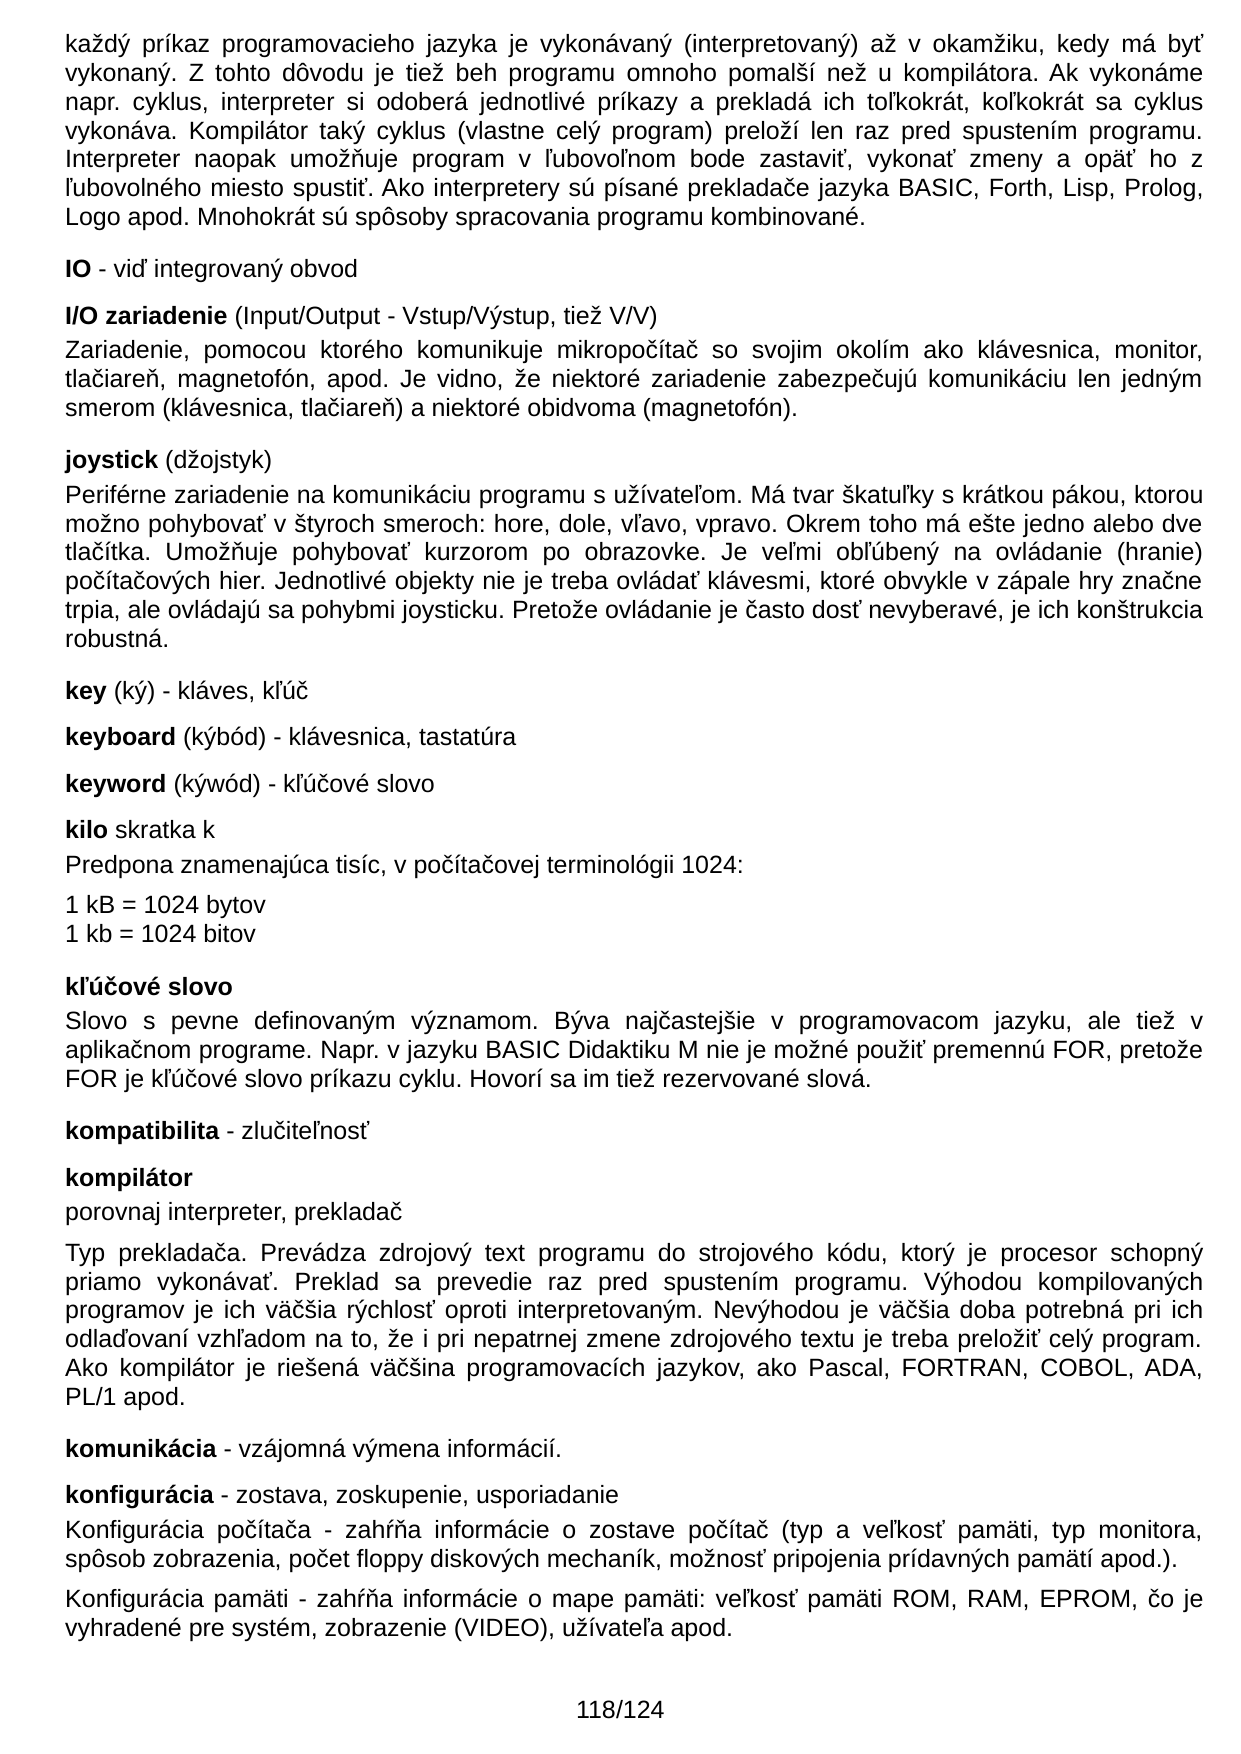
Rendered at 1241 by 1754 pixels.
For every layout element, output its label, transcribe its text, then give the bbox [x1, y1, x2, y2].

text Typ prekladača. Prevádza zdrojový text programu do strojového kódu, ktorý je procesor schopný priamo vykonávať. Preklad sa prevedie raz pred spustením programu. Výhodou kompilovaných programov je ich väčšia rýchlosť oproti interpretovaným. Nevýhodou je väčšia doba potrebná pri ich odlaďovaní vzhľadom na to, že i pri nepatrnej zmene zdrojového textu je treba preložiť celý program. Ako kompilátor je riešená väčšina programovacích jazykov, ako Pascal, FORTRAN, COBOL, ADA, PL/1 apod. [65, 1238, 1205, 1410]
text porovnaj interpreter, prekladač [65, 1197, 1205, 1226]
text Periférne zariadenie na komunikáciu programu s užívateľom. Má tvar škatuľky s krátkou pákou, ktorou možno pohybovať v štyroch smeroch: hore, dole, vľavo, vpravo. Okrem toho má ešte jedno alebo dve tlačítka. Umožňuje pohybovať kurzorom po obrazovke. Je veľmi obľúbený na ovládanie (hranie) počítačových hier. Jednotlivé objekty nie je treba ovládať klávesmi, ktoré obvykle v zápale hry značne trpia, ale ovládajú sa pohybmi joysticku. Pretože ovládanie je často dosť nevyberavé, je ich konštrukcia robustná. [65, 480, 1205, 652]
text každý príkaz programovacieho jazyka je vykonávaný (interpretovaný) až v okamžiku, kedy má byť vykonaný. Z tohto dôvodu je tiež beh programu omnoho pomalší než u kompilátora. Ak vykonáme napr. cyklus, interpreter si odoberá jednotlivé príkazy a prekladá ich toľkokrát, koľkokrát sa cyklus vykonáva. Kompilátor taký cyklus (vlastne celý program) preloží len raz pred spustením programu. Interpreter naopak umožňuje program v ľubovoľnom bode zastaviť, vykonať zmeny a opäť ho z ľubovolného miesto spustiť. Ako interpretery sú písané prekladače jazyka BASIC, Forth, Lisp, Prolog, Logo apod. Mnohokrát sú spôsoby spracovania programu kombinované. [65, 29, 1205, 231]
text kompilátor [35, 1162, 1205, 1191]
text Konfigurácia pamäti - zahŕňa informácie o mape pamäti: veľkosť pamäti ROM, RAM, EPROM, čo je vyhradené pre systém, zobrazenie (VIDEO), užívateľa apod. [65, 1584, 1205, 1642]
text 1 kB = 1024 bytov [65, 891, 1205, 919]
text key (ký) - kláves, kľúč [35, 676, 1205, 705]
text 1 kb = 1024 bitov [65, 919, 1205, 948]
text komunikácia - vzájomná výmena informácií. [35, 1434, 1205, 1462]
text Predpona znamenajúca tisíc, v počítačovej terminológii 1024: [65, 850, 1205, 879]
text kľúčové slovo [35, 972, 1205, 1000]
text kompatibilita - zlučiteľnosť [35, 1116, 1205, 1145]
text konfigurácia - zostava, zoskupenie, usporiadanie [35, 1480, 1205, 1509]
text kilo skratka k [35, 815, 1205, 844]
text Konfigurácia počítača - zahŕňa informácie o zostave počítač (typ a veľkosť pamäti, typ monitora, spôsob zobrazenia, počet floppy diskových mechaník, možnosť pripojenia prídavných pamätí apod.). [65, 1515, 1205, 1572]
text I/O zariadenie (Input/Output - Vstup/Výstup, tiež V/V) [35, 301, 1205, 329]
text keyboard (kýbód) - klávesnica, tastatúra [35, 722, 1205, 751]
text keyword (kýwód) - kľúčové slovo [35, 769, 1205, 798]
text Zariadenie, pomocou ktorého komunikuje mikropočítač so svojim okolím ako klávesnica, monitor, tlačiareň, magnetofón, apod. Je vidno, že niektoré zariadenie zabezpečujú komunikáciu len jedným smerom (klávesnica, tlačiareň) a niektoré obidvoma (magnetofón). [65, 335, 1205, 422]
text IO - viď integrovaný obvod [35, 254, 1205, 283]
text joystick (džojstyk) [35, 445, 1205, 474]
text Slovo s pevne definovaným významom. Býva najčastejšie v programovacom jazyku, ale tiež v aplikačnom programe. Napr. v jazyku BASIC Didaktiku M nie je možné použiť premennú FOR, pretože FOR je kľúčové slovo príkazu cyklu. Hovorí sa im tiež rezervované slová. [65, 1006, 1205, 1092]
